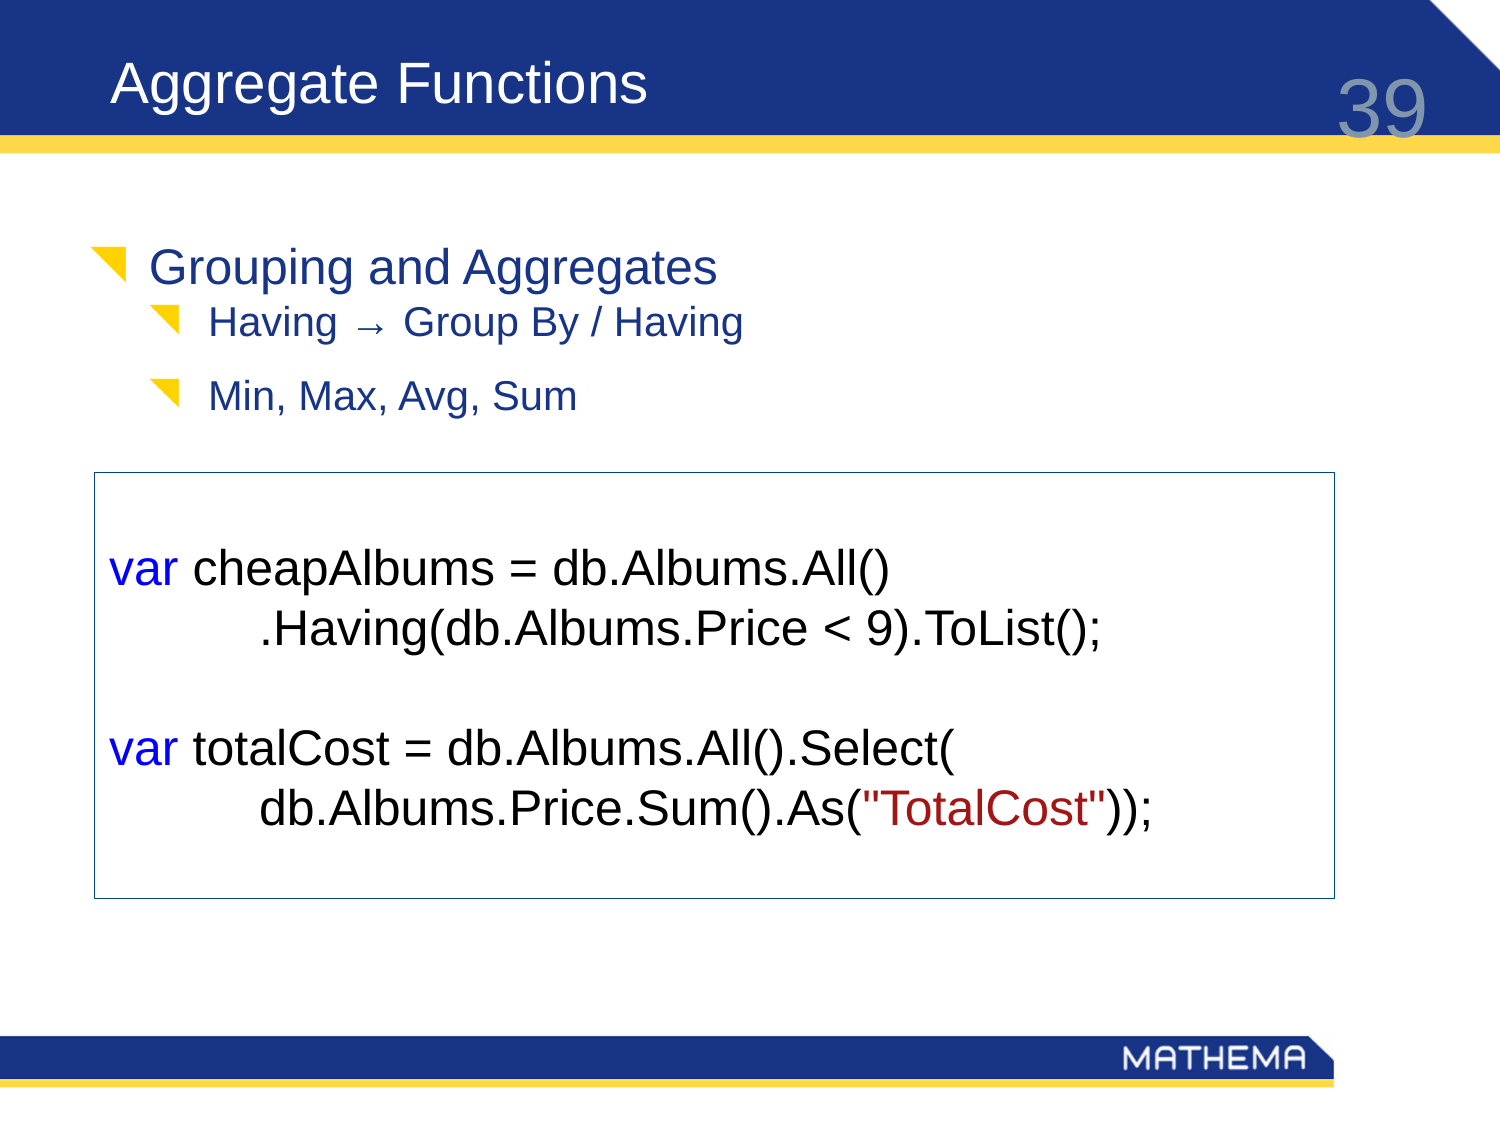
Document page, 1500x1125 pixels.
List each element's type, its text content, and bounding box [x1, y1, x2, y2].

picture [0, 0, 1500, 1125]
title Aggregate Functions [75, 0, 1426, 174]
text_box var cheapAlbums = db.Albums.All() .Having(db.Albums.Price < 9).ToList(); var totalCost = db.Albums.All().Select( db.Albums.Price.Sum().As("TotalCost")); [94, 472, 1335, 899]
list Grouping and Aggregates Having → Group By / Having Min, Max, Avg, Sum [75, 227, 1426, 970]
